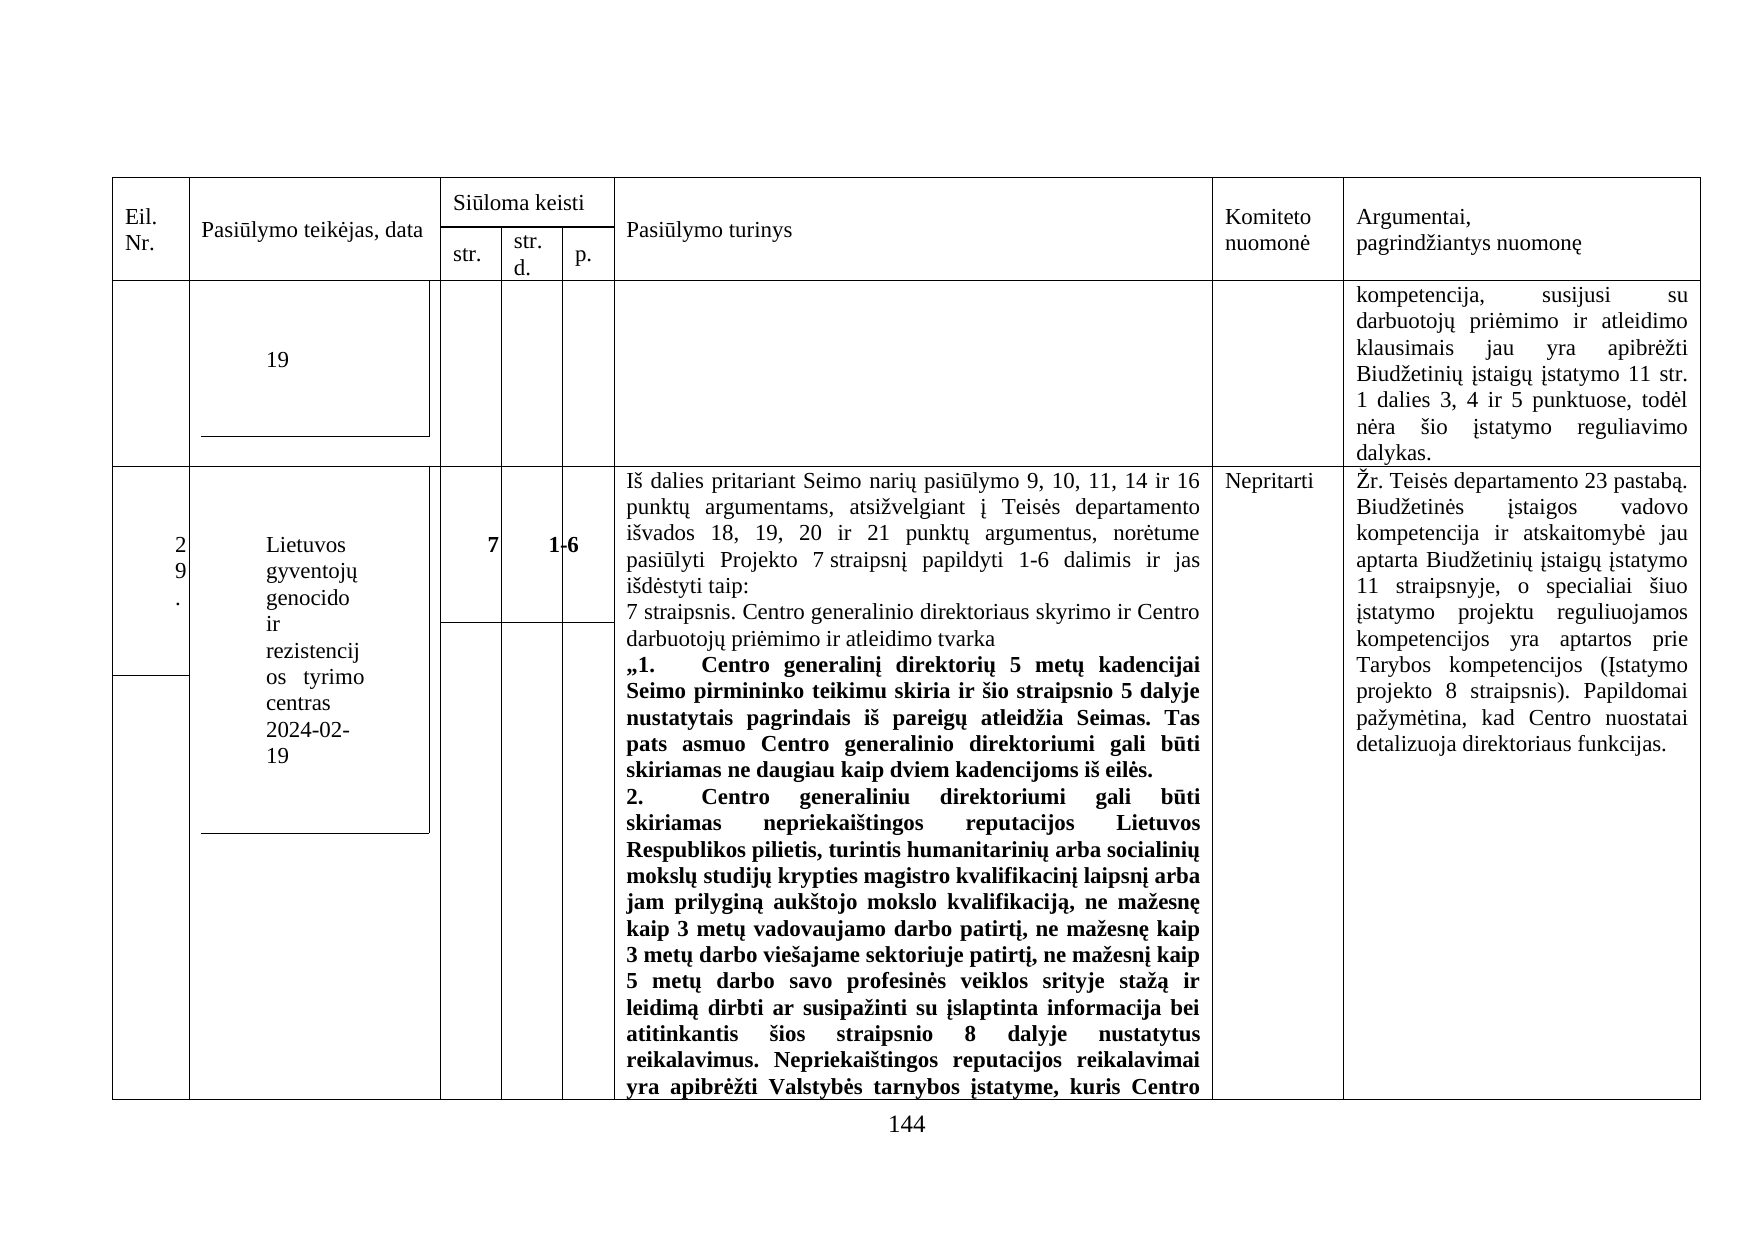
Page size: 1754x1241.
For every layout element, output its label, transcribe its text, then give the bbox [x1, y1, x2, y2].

table_cell Nepritarti [1213, 467, 1343, 1099]
table_cell [563, 467, 614, 622]
table_cell str. [441, 228, 501, 280]
table_header Pasiūlymo teikėjas, data [190, 178, 440, 280]
table_header Pasiūlymo turinys [615, 178, 1212, 280]
table_cell [1213, 281, 1343, 466]
table_header Siūloma keisti [441, 178, 614, 226]
table_cell [113, 281, 189, 466]
table_cell Lietuvos gyventojų genocido ir rezistencijos tyrimo centras 2024-02-19 [190, 467, 440, 1099]
table_cell p. [563, 228, 614, 280]
table_cell [113, 676, 189, 1099]
table_cell 19 [190, 281, 440, 466]
table_cell 29. [113, 467, 189, 675]
table_header Argumentai, pagrindžiantys nuomonę [1344, 178, 1700, 280]
table_header Komiteto nuomonė [1213, 178, 1343, 280]
table_cell 1-6 [502, 467, 562, 622]
table_cell kompetencija, susijusi su darbuotojų priėmimo ir atleidimo klausimais jau yra apibrėžti Biudžetinių įstaigų įstatymo 11 str. 1 dalies 3, 4 ir 5 punktuose, todėl nėra šio įstatymo reguliavimo dalykas. [1344, 281, 1700, 466]
table_cell [563, 623, 614, 1099]
table_cell Iš dalies pritariant Seimo narių pasiūlymo 9, 10, 11, 14 ir 16 punktų argumentams, atsižvelgiant į Teisės departamento išvados 18, 19, 20 ir 21 punktų argumentus, norėtume pasiūlyti Projekto 7 straipsnį papildyti 1-6 dalimis ir jas išdėstyti taip: 7 straipsnis. Centro generalinio direktoriaus skyrimo ir Centro darbuotojų priėmimo ir atleidimo tvarka „1. Centro generalinį direktorių 5 metų kadencijai Seimo pirmininko teikimu skiria ir šio straipsnio 5 dalyje nustatytais pagrindais iš pareigų atleidžia Seimas. Tas pats asmuo Centro generalinio direktoriumi gali būti skiriamas ne daugiau kaip dviem kadencijoms iš eilės. 2. Centro generaliniu direktoriumi gali būti skiriamas nepriekaištingos reputacijos Lietuvos Respublikos pilietis, turintis humanitarinių arba socialinių mokslų studijų krypties magistro kvalifikacinį laipsnį arba jam prilyginą aukštojo mokslo kvalifikaciją, ne mažesnę kaip 3 metų vadovaujamo darbo patirtį, ne mažesnę kaip 3 metų darbo viešajame sektoriuje patirtį, ne mažesnį kaip 5 metų darbo savo profesinės veiklos srityje stažą ir leidimą dirbti ar susipažinti su įslaptinta informacija bei atitinkantis šios straipsnio 8 dalyje nustatytus reikalavimus. Nepriekaištingos reputacijos reikalavimai yra apibrėžti Valstybės tarnybos įstatyme, kuris Centro [615, 467, 1212, 1099]
table_cell 7 [441, 467, 501, 622]
table_cell [615, 281, 1212, 466]
table_cell [441, 281, 501, 466]
table_cell [563, 281, 614, 466]
table_cell 1-6 [502, 623, 562, 1099]
table_cell [502, 281, 562, 466]
table_header Eil. Nr. [113, 178, 189, 280]
table_cell Žr. Teisės departamento 23 pastabą. Biudžetinės įstaigos vadovo kompetencija ir atskaitomybė jau aptarta Biudžetinių įstaigų įstatymo 11 straipsnyje, o specialiai šiuo įstatymo projektu reguliuojamos kompetencijos yra aptartos prie Tarybos kompetencijos (Įstatymo projekto 8 straipsnis). Papildomai pažymėtina, kad Centro nuostatai detalizuoja direktoriaus funkcijas. [1344, 467, 1700, 1099]
table_cell str. d. [502, 228, 562, 280]
table_cell [441, 623, 501, 1099]
